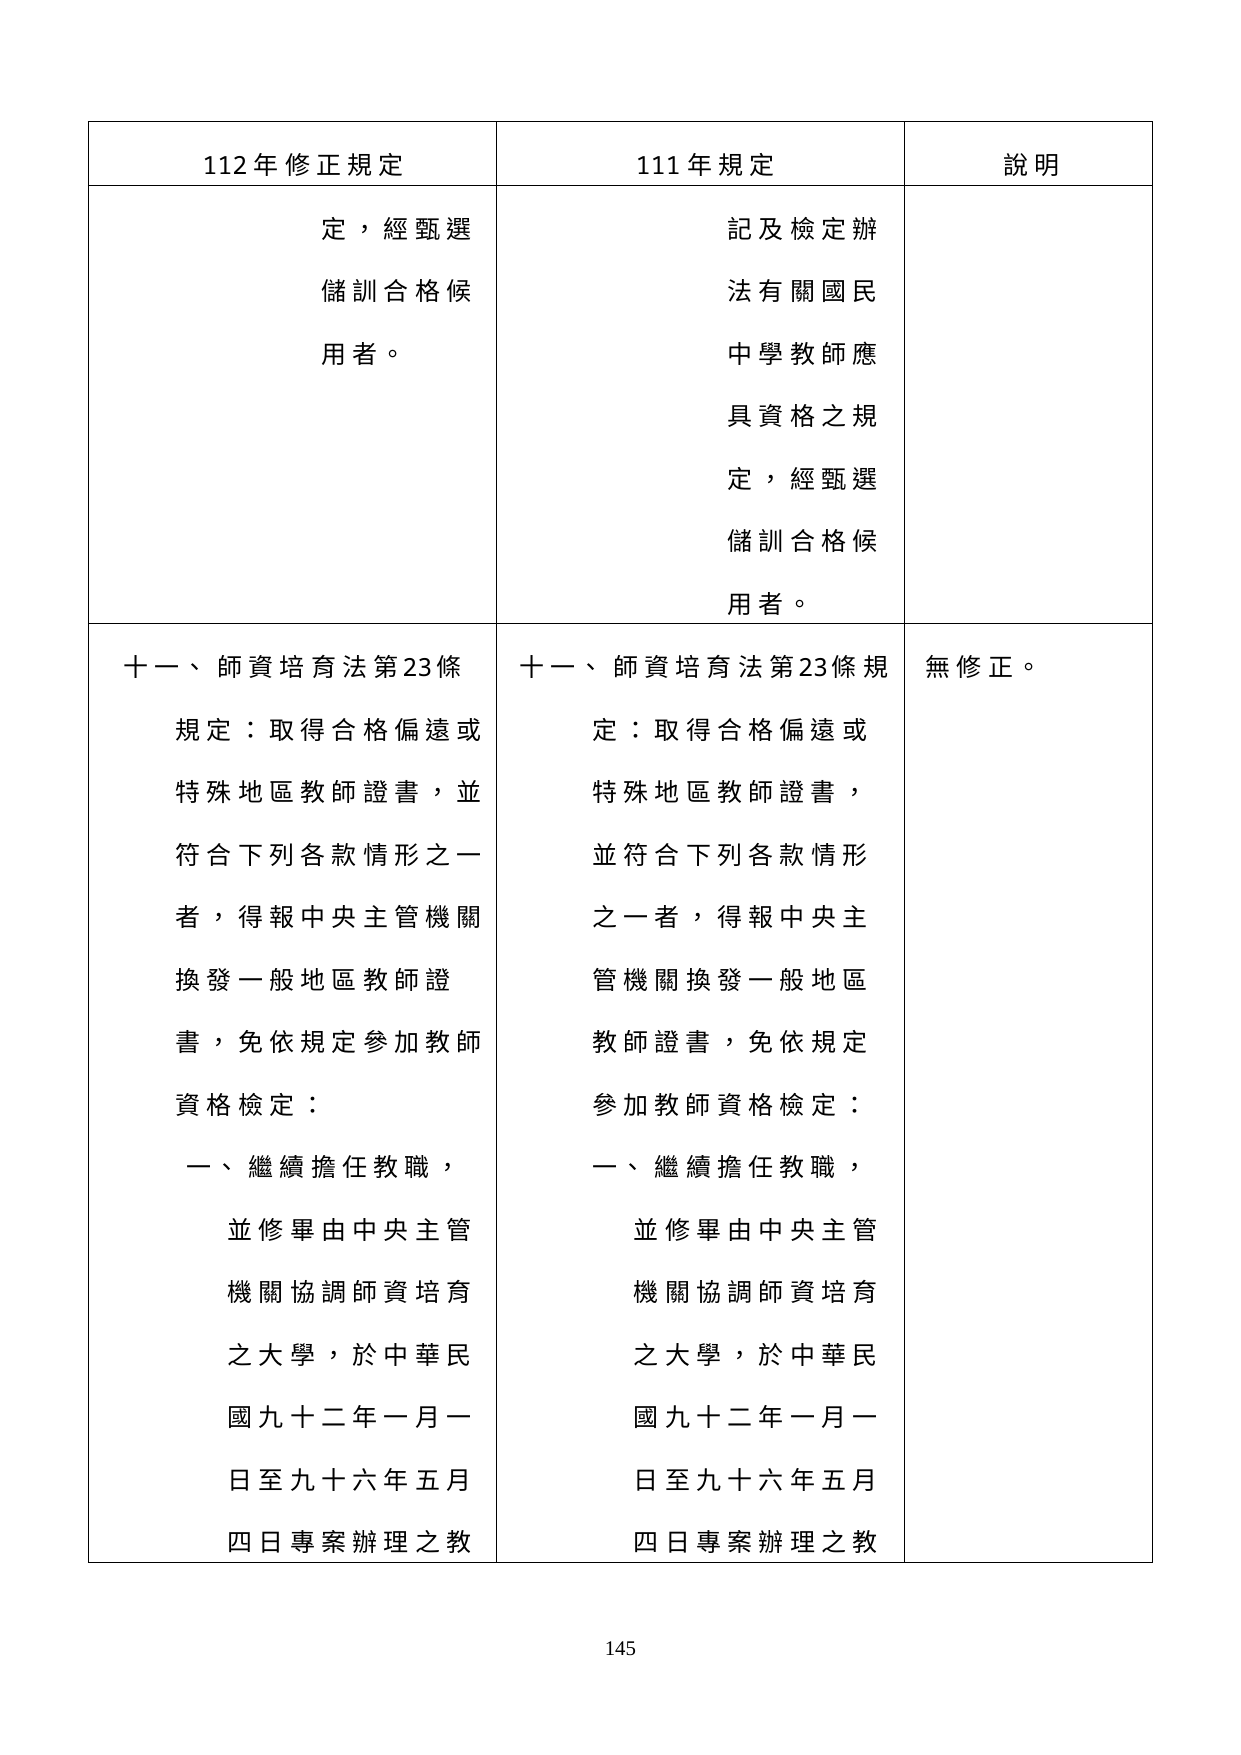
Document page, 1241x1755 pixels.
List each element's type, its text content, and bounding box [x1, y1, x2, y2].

table_cell 記及檢定辦法有關國民中學教師應具資格之規定，經甄選儲訓合格候用者。 [497, 186, 904, 623]
table_cell 十一、師資培育法第23條規定：取得合格偏遠或特殊地區教師證書，並符合下列各款情形之一者，得報中央主管機關換發一般地區教師證書，免依規定參加教師資格檢定： 一、繼續擔任教職，並修畢由中央主管機關協調師資培育之大學，於中華民國九十二年一月一日至九十六年五月四日專案辦理之教 [497, 624, 904, 1562]
table_cell 無修正。 [905, 624, 1152, 1562]
table_cell 十一、師資培育法第23條規定：取得合格偏遠或特殊地區教師證書，並符合下列各款情形之一者，得報中央主管機關換發一般地區教師證書，免依規定參加教師資格檢定： 一、繼續擔任教職，並修畢由中央主管機關協調師資培育之大學，於中華民國九十二年一月一日至九十六年五月四日專案辦理之教 [89, 624, 496, 1562]
table_header 112年修正規定 [89, 122, 496, 185]
table_header 111年規定 [497, 122, 904, 185]
table_cell [905, 186, 1152, 623]
table_cell 定，經甄選儲訓合格候用者。 [89, 186, 496, 623]
table_header 說明 [905, 122, 1152, 185]
